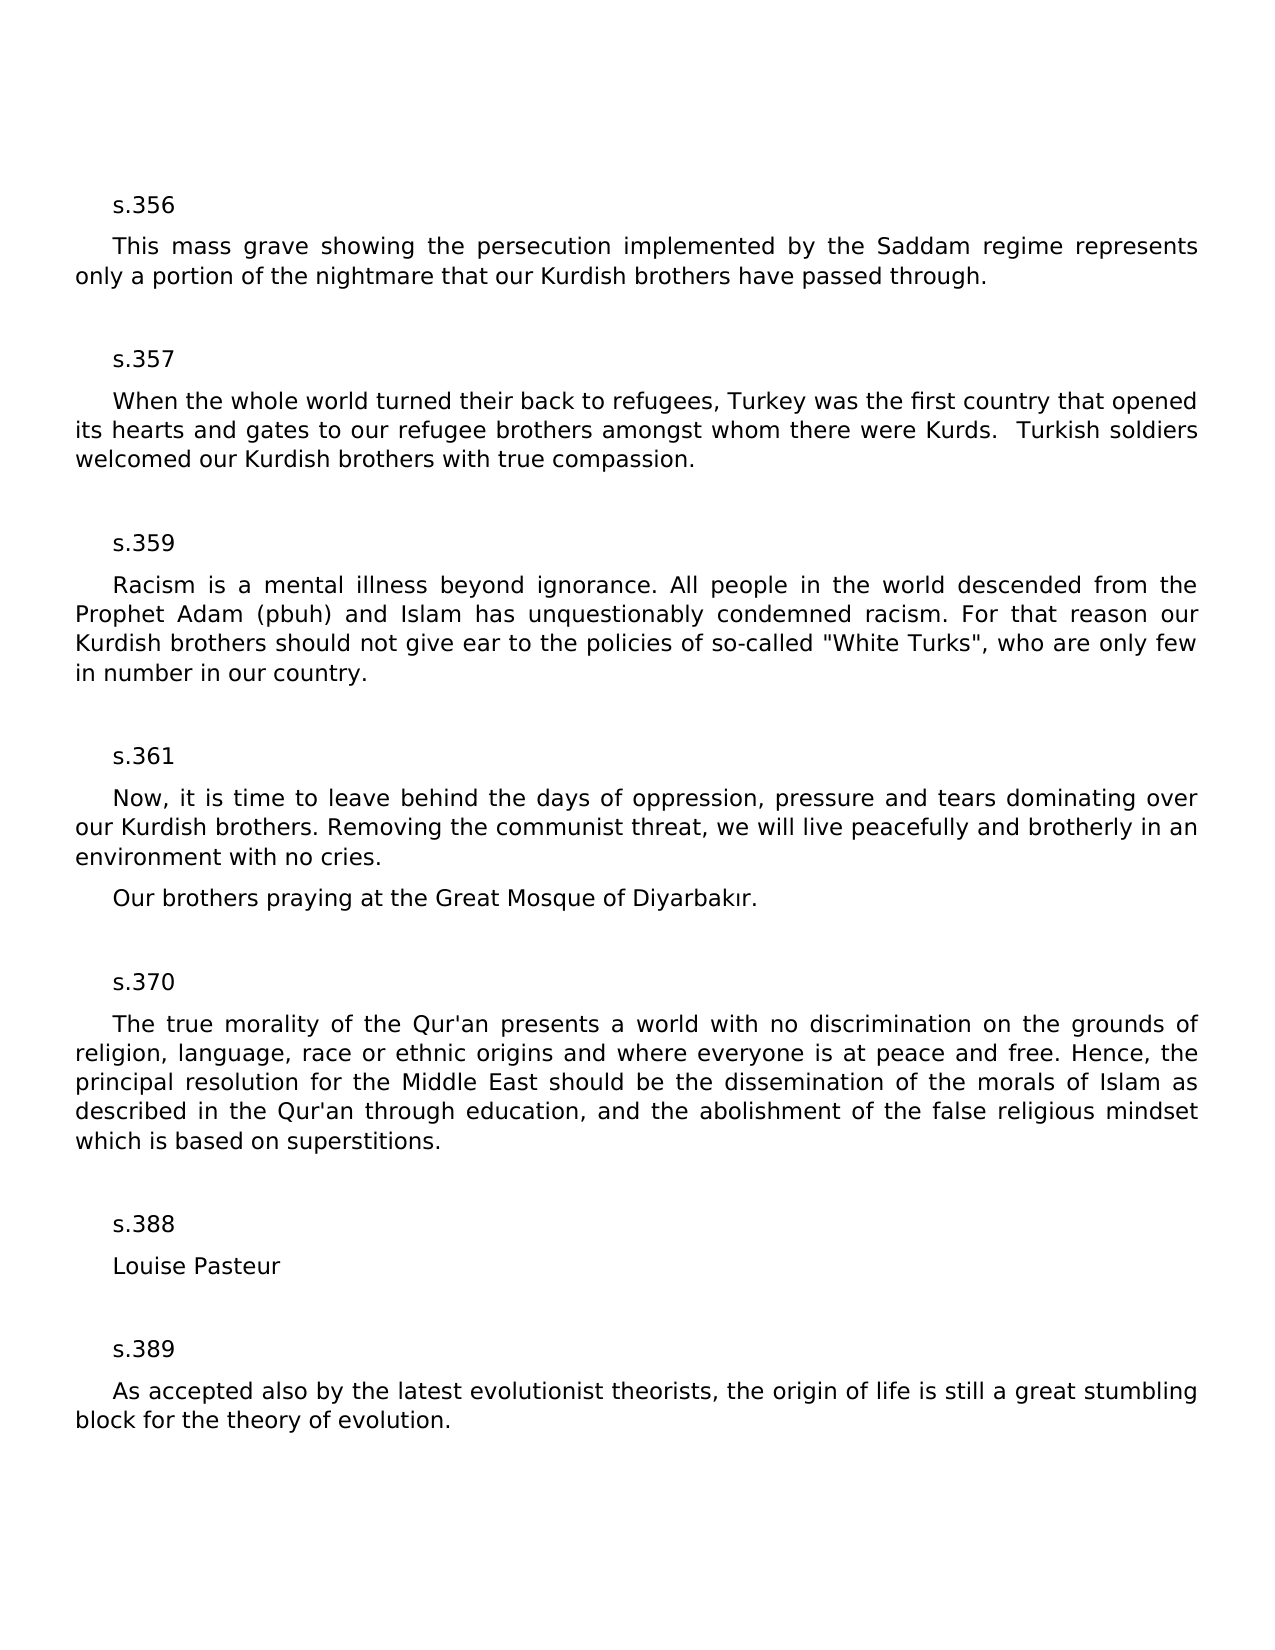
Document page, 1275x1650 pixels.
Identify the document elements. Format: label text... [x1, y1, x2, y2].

text Now, it is time to leave behind the days of oppression, pressure and tears dominating over our Kurdish brothers. Removing the communist threat, we will live peacefully and brotherly in an environment with no cries. [75, 785, 1200, 870]
text Louise Pasteur [75, 1253, 1200, 1280]
text Racism is a mental illness beyond ignorance. All people in the world descended from the Prophet Adam (pbuh) and Islam has unquestionably condemned racism. For that reason our Kurdish brothers should not give ear to the policies of so-called "White Turks", who are only few in number in our country. [75, 572, 1200, 686]
text Our brothers praying at the Great Mosque of Diyarbakır. [75, 885, 1200, 912]
text The true morality of the Qur'an presents a world with no discrimination on the grounds of religion, language, race or ethnic origins and where everyone is at peace and free. Hence, the principal resolution for the Middle East should be the dissemination of the morals of Islam as described in the Qur'an through education, and the abolishment of the false religious mindset which is based on superstitions. [75, 1011, 1200, 1154]
text s.370 [75, 969, 1200, 996]
text s.389 [75, 1337, 1200, 1363]
text When the whole world turned their back to refugees, Turkey was the first country that opened its hearts and gates to our refugee brothers amongst whom there were Kurds. Turkish soldiers welcomed our Kurdish brothers with true compassion. [75, 388, 1200, 473]
text s.361 [75, 743, 1200, 770]
text s.359 [75, 530, 1200, 557]
text s.388 [75, 1211, 1200, 1238]
text s.357 [75, 346, 1200, 373]
text s.356 [75, 192, 1200, 218]
text This mass grave showing the persecution implemented by the Saddam regime represents only a portion of the nightmare that our Kurdish brothers have passed through. [75, 233, 1200, 289]
text As accepted also by the latest evolutionist theorists, the origin of life is still a great stumbling block for the theory of evolution. [75, 1378, 1200, 1434]
